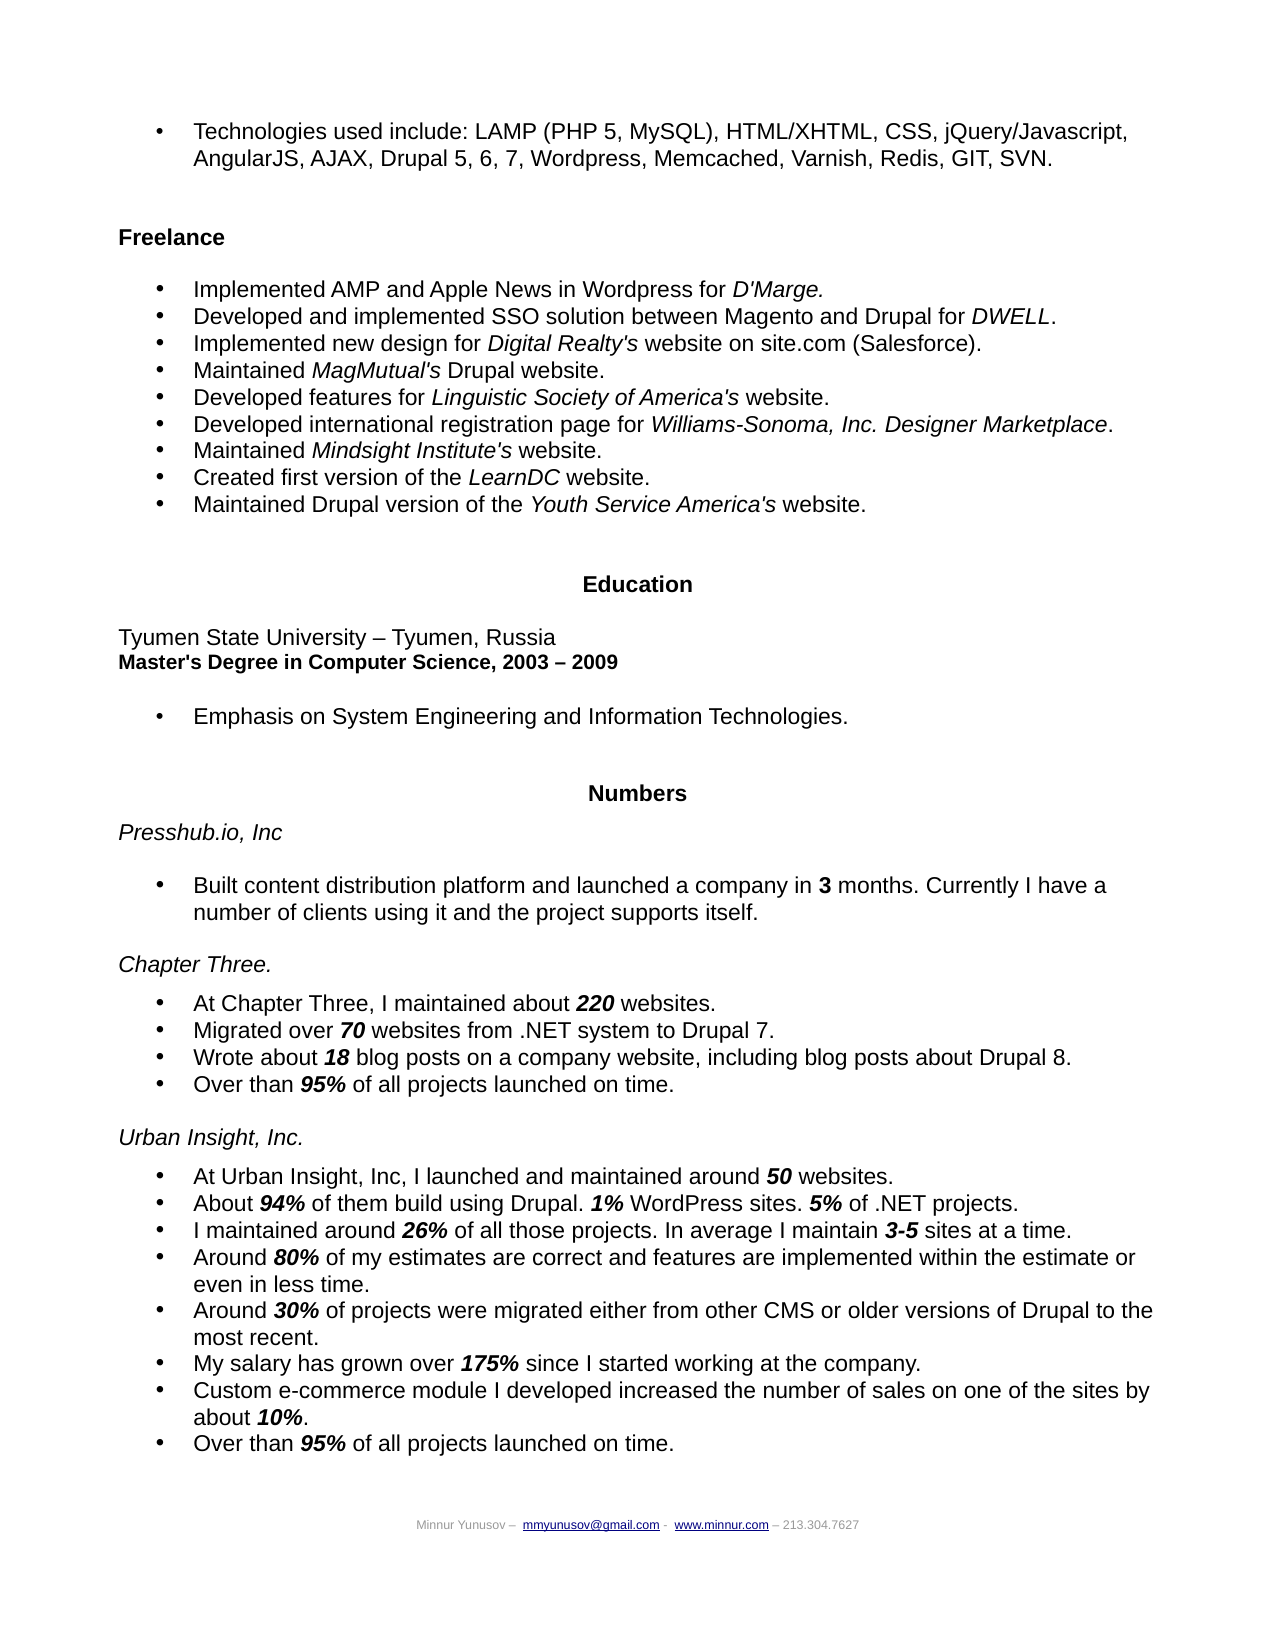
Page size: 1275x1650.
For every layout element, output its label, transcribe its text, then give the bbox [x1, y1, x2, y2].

list About 94% of them build using Drupal. 1% WordPress sites. 5% of .NET projects. [156, 1190, 1157, 1217]
list My salary has grown over 175% since I started working at the company. [156, 1350, 1157, 1377]
text Freelance [118, 223, 1157, 250]
list Implemented AMP and Apple News in Wordpress for D'Marge. [156, 276, 1157, 303]
text Presshub.io, Inc [118, 819, 1157, 846]
list Around 80% of my estimates are correct and features are implemented within the estimate or even in less time. [156, 1244, 1157, 1297]
list Developed and implemented SSO solution between Magento and Drupal for DWELL. [156, 303, 1157, 330]
text Master's Degree in Computer Science, 2003 – 2009 [118, 650, 1157, 674]
list I maintained around 26% of all those projects. In average I maintain 3-5 sites at a time. [156, 1217, 1157, 1244]
list Developed international registration page for Williams-Sonoma, Inc. Designer Marketplace. [156, 411, 1157, 437]
list Over than 95% of all projects launched on time. [156, 1430, 1157, 1457]
text Education [118, 571, 1157, 597]
list Around 30% of projects were migrated either from other CMS or older versions of Drupal to the most recent. [156, 1297, 1157, 1350]
list Built content distribution platform and launched a company in 3 months. Currently I have a number of clients using it and the project supports itself. [156, 872, 1157, 925]
list Custom e-commerce module I developed increased the number of sales on one of the sites by about 10%. [156, 1377, 1157, 1430]
list Wrote about 18 blog posts on a company website, including blog posts about Drupal 8. [156, 1044, 1157, 1071]
list At Chapter Three, I maintained about 220 websites. [156, 990, 1157, 1017]
list At Urban Insight, Inc, I launched and maintained around 50 websites. [156, 1163, 1157, 1190]
list Emphasis on System Engineering and Information Technologies. [156, 703, 1157, 729]
list Maintained Drupal version of the Youth Service America's website. [156, 491, 1157, 518]
list Developed features for Linguistic Society of America's website. [156, 384, 1157, 411]
text Chapter Three. [118, 951, 1157, 978]
list Implemented new design for Digital Realty's website on site.com (Salesforce). [156, 330, 1157, 357]
list Over than 95% of all projects launched on time. [156, 1071, 1157, 1098]
list Maintained MagMutual's Drupal website. [156, 357, 1157, 384]
list Created first version of the LearnDC website. [156, 464, 1157, 491]
text Urban Insight, Inc. [118, 1124, 1157, 1151]
list Migrated over 70 websites from .NET system to Drupal 7. [156, 1017, 1157, 1044]
text Tyumen State University – Tyumen, Russia [118, 623, 1157, 650]
list Technologies used include: LAMP (PHP 5, MySQL), HTML/XHTML, CSS, jQuery/Javascript, AngularJS, AJAX, Drupal 5, 6, 7, Wordpress, Memcached, Varnish, Redis, GIT, SVN. [156, 118, 1157, 171]
list Maintained Mindsight Institute's website. [156, 437, 1157, 464]
text Numbers [118, 780, 1157, 807]
